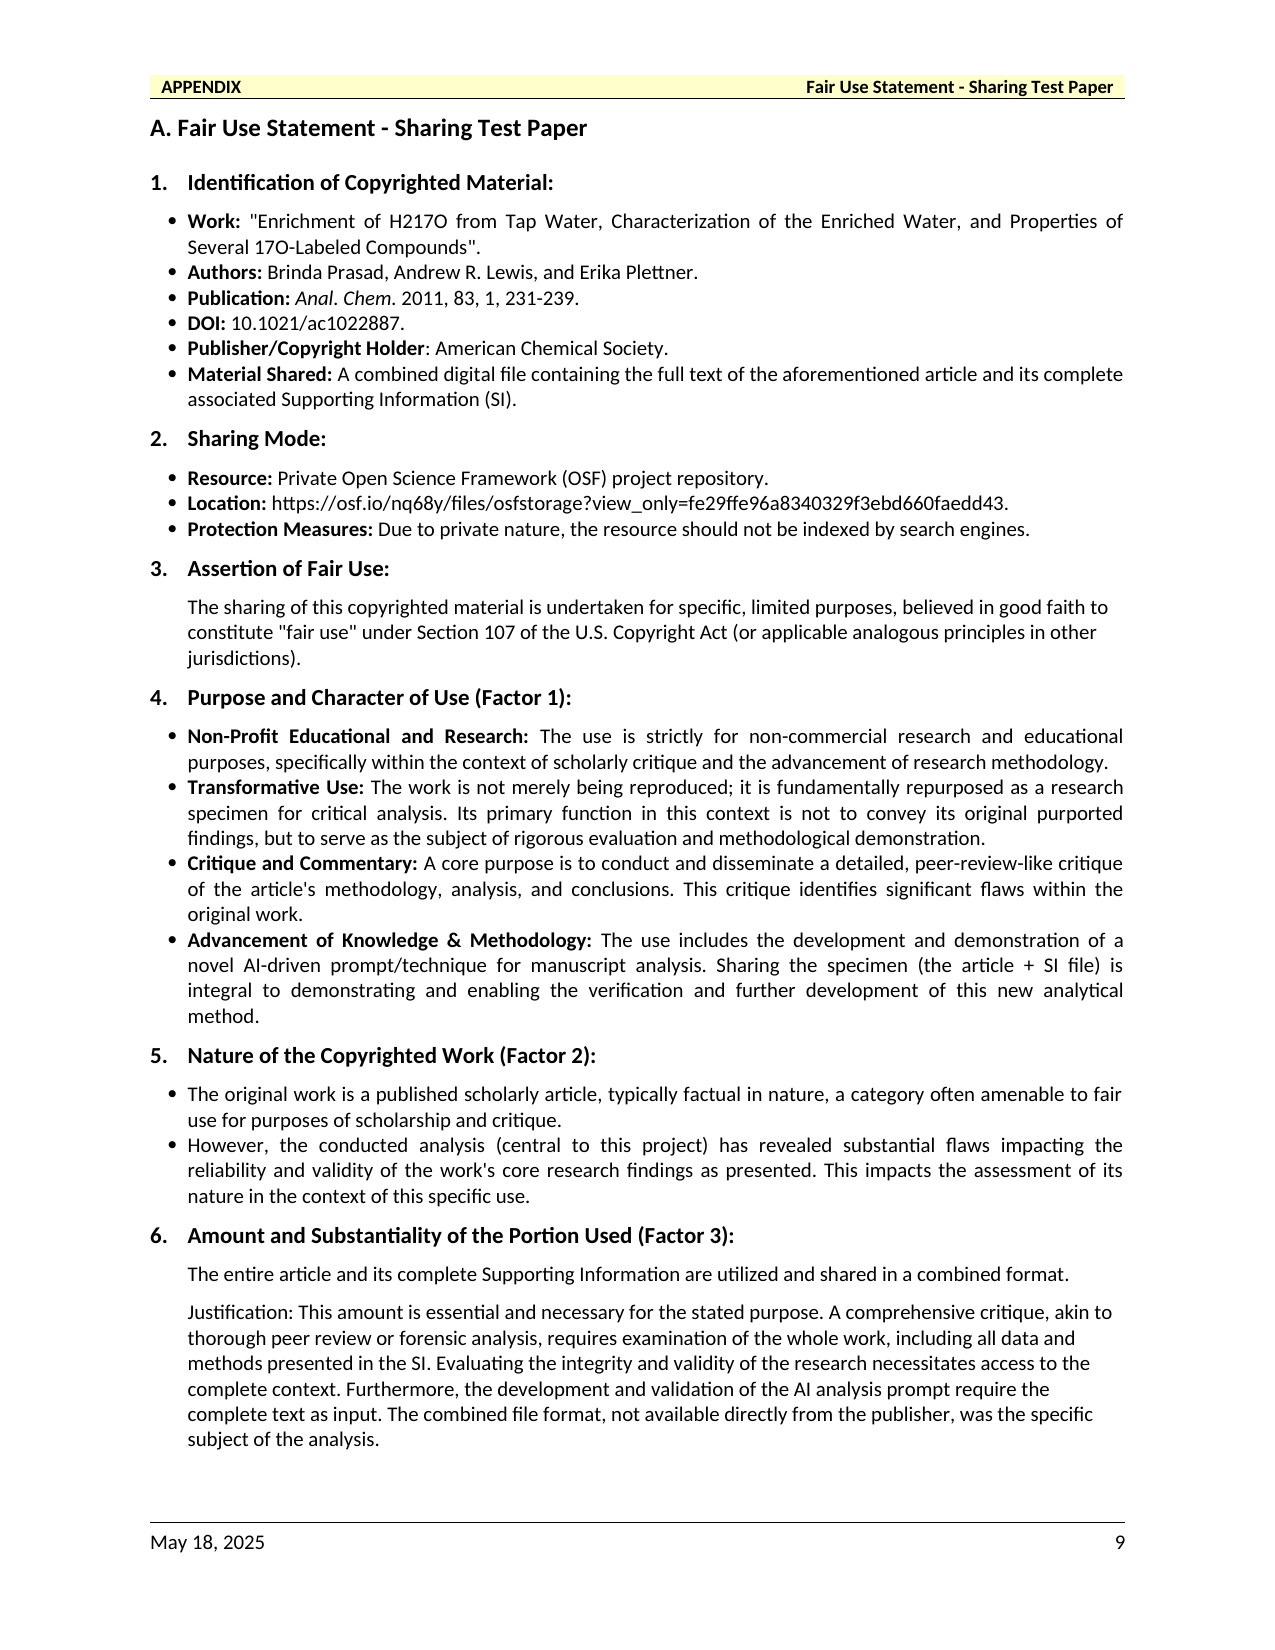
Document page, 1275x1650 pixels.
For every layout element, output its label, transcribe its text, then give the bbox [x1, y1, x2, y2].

subtitle Assertion of Fair Use: [150, 554, 1125, 582]
text The sharing of this copyrighted material is undertaken for specific, limited purposes, believed in good faith to constitute "fair use" under Section 107 of the U.S. Copyright Act (or applicable analogous principles in other jurisdictions). [187, 594, 1125, 670]
list Material Shared: A combined digital file containing the full text of the aforementioned article and its complete associated Supporting Information (SI). [169, 361, 1125, 412]
subtitle Identification of Copyrighted Material: [150, 168, 1125, 196]
list Location: https://osf.io/nq68y/files/osfstorage?view_only=fe29ffe96a8340329f3ebd660faedd43. [169, 490, 1125, 516]
list Authors: Brinda Prasad, Andrew R. Lewis, and Erika Plettner. [169, 259, 1125, 285]
list Publisher/Copyright Holder: American Chemical Society. [169, 336, 1125, 361]
subtitle Nature of the Copyrighted Work (Factor 2): [150, 1041, 1125, 1069]
list Resource: Private Open Science Framework (OSF) project repository. [169, 465, 1125, 490]
list Non-Profit Educational and Research: The use is strictly for non-commercial research and educational purposes, specifically within the context of scholarly critique and the advancement of research methodology. [169, 723, 1125, 774]
list Advancement of Knowledge & Methodology: The use includes the development and demonstration of a novel AI-driven prompt/technique for manuscript analysis. Sharing the specimen (the article + SI file) is integral to demonstrating and enabling the verification and further development of this new analytical method. [169, 927, 1125, 1028]
subtitle Fair Use Statement - Sharing Test Paper [150, 112, 1125, 143]
list Transformative Use: The work is not merely being reproduced; it is fundamentally repurposed as a research specimen for critical analysis. Its primary function in this context is not to convey its original purported findings, but to serve as the subject of rigorous evaluation and methodological demonstration. [169, 774, 1125, 851]
subtitle Amount and Substantiality of the Portion Used (Factor 3): [150, 1221, 1125, 1249]
list However, the conducted analysis (central to this project) has revealed substantial flaws impacting the reliability and validity of the work's core research findings as presented. This impacts the assessment of its nature in the context of this specific use. [169, 1132, 1125, 1208]
list DOI: 10.1021/ac1022887. [169, 310, 1125, 336]
text The entire article and its complete Supporting Information are utilized and shared in a combined format. [187, 1262, 1125, 1287]
subtitle Sharing Mode: [150, 424, 1125, 452]
subtitle Purpose and Character of Use (Factor 1): [150, 683, 1125, 711]
list Work: "Enrichment of H217O from Tap Water, Characterization of the Enriched Water, and Properties of Several 17O-Labeled Compounds". [169, 208, 1125, 259]
list Publication: Anal. Chem. 2011, 83, 1, 231-239. [169, 285, 1125, 310]
list Protection Measures: Due to private nature, the resource should not be indexed by search engines. [169, 516, 1125, 541]
text Justification: This amount is essential and necessary for the stated purpose. A comprehensive critique, akin to thorough peer review or forensic analysis, requires examination of the whole work, including all data and methods presented in the SI. Evaluating the integrity and validity of the research necessitates access to the complete context. Furthermore, the development and validation of the AI analysis prompt require the complete text as input. The combined file format, not available directly from the publisher, was the specific subject of the analysis. [187, 1299, 1125, 1452]
list Critique and Commentary: A core purpose is to conduct and disseminate a detailed, peer-review-like critique of the article's methodology, analysis, and conclusions. This critique identifies significant flaws within the original work. [169, 851, 1125, 927]
list The original work is a published scholarly article, typically factual in nature, a category often amenable to fair use for purposes of scholarship and critique. [169, 1081, 1125, 1132]
